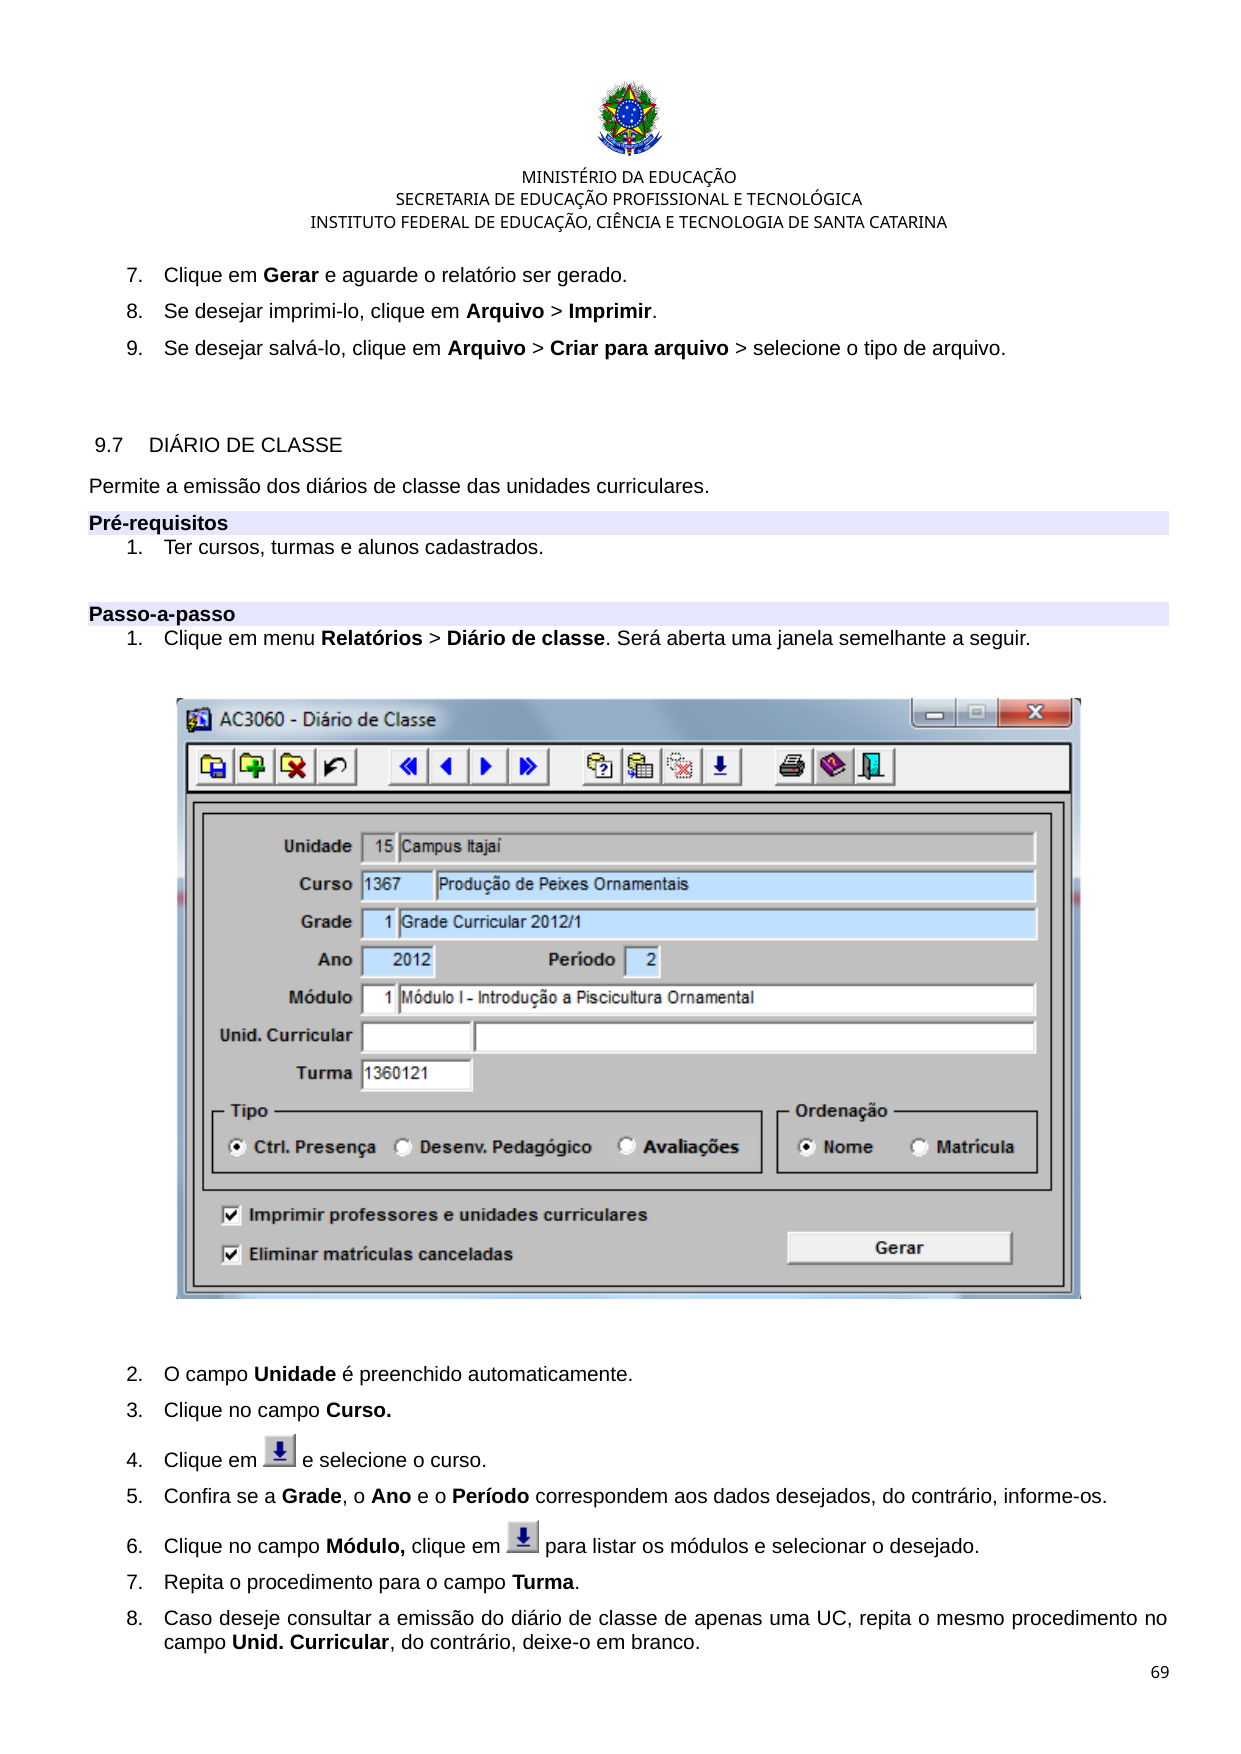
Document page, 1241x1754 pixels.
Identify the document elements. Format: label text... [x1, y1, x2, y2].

list Se desejar imprimi-lo, clique em Arquivo > Imprimir. [126, 299, 1169, 323]
subtitle Diário de classe [88, 433, 1169, 457]
list Clique no campo Módulo, clique em para listar os módulos e selecionar o desejado. [126, 1520, 1169, 1557]
picture [263, 1434, 296, 1467]
list Confira se a Grade, o Ano e o Período correspondem aos dados desejados, do contrário, informe-os. [126, 1484, 1169, 1508]
text Permite a emissão dos diários de classe das unidades curriculares. [88, 474, 1169, 498]
list O campo Unidade é preenchido automaticamente. [126, 1362, 1169, 1386]
list Caso deseje consultar a emissão do diário de classe de apenas uma UC, repita o mesmo procedimento no campo Unid. Curricular, do contrário, deixe-o em branco. [126, 1606, 1169, 1654]
text Pré-requisitos [88, 511, 1169, 535]
picture [594, 80, 664, 157]
picture [506, 1520, 539, 1553]
list Ter cursos, turmas e alunos cadastrados. [126, 535, 1169, 559]
list Clique no campo Curso. [126, 1398, 1169, 1422]
list Clique em menu Relatórios > Diário de classe. Será aberta uma janela semelhante a seguir. [126, 626, 1169, 650]
list Clique em e selecione o curso. [126, 1434, 1169, 1471]
list Clique em Gerar e aguarde o relatório ser gerado. [126, 263, 1169, 287]
text Passo-a-passo [88, 602, 1169, 626]
list Se desejar salvá-lo, clique em Arquivo > Criar para arquivo > selecione o tipo de arquivo. [126, 336, 1169, 359]
list Repita o procedimento para o campo Turma. [126, 1570, 1169, 1594]
